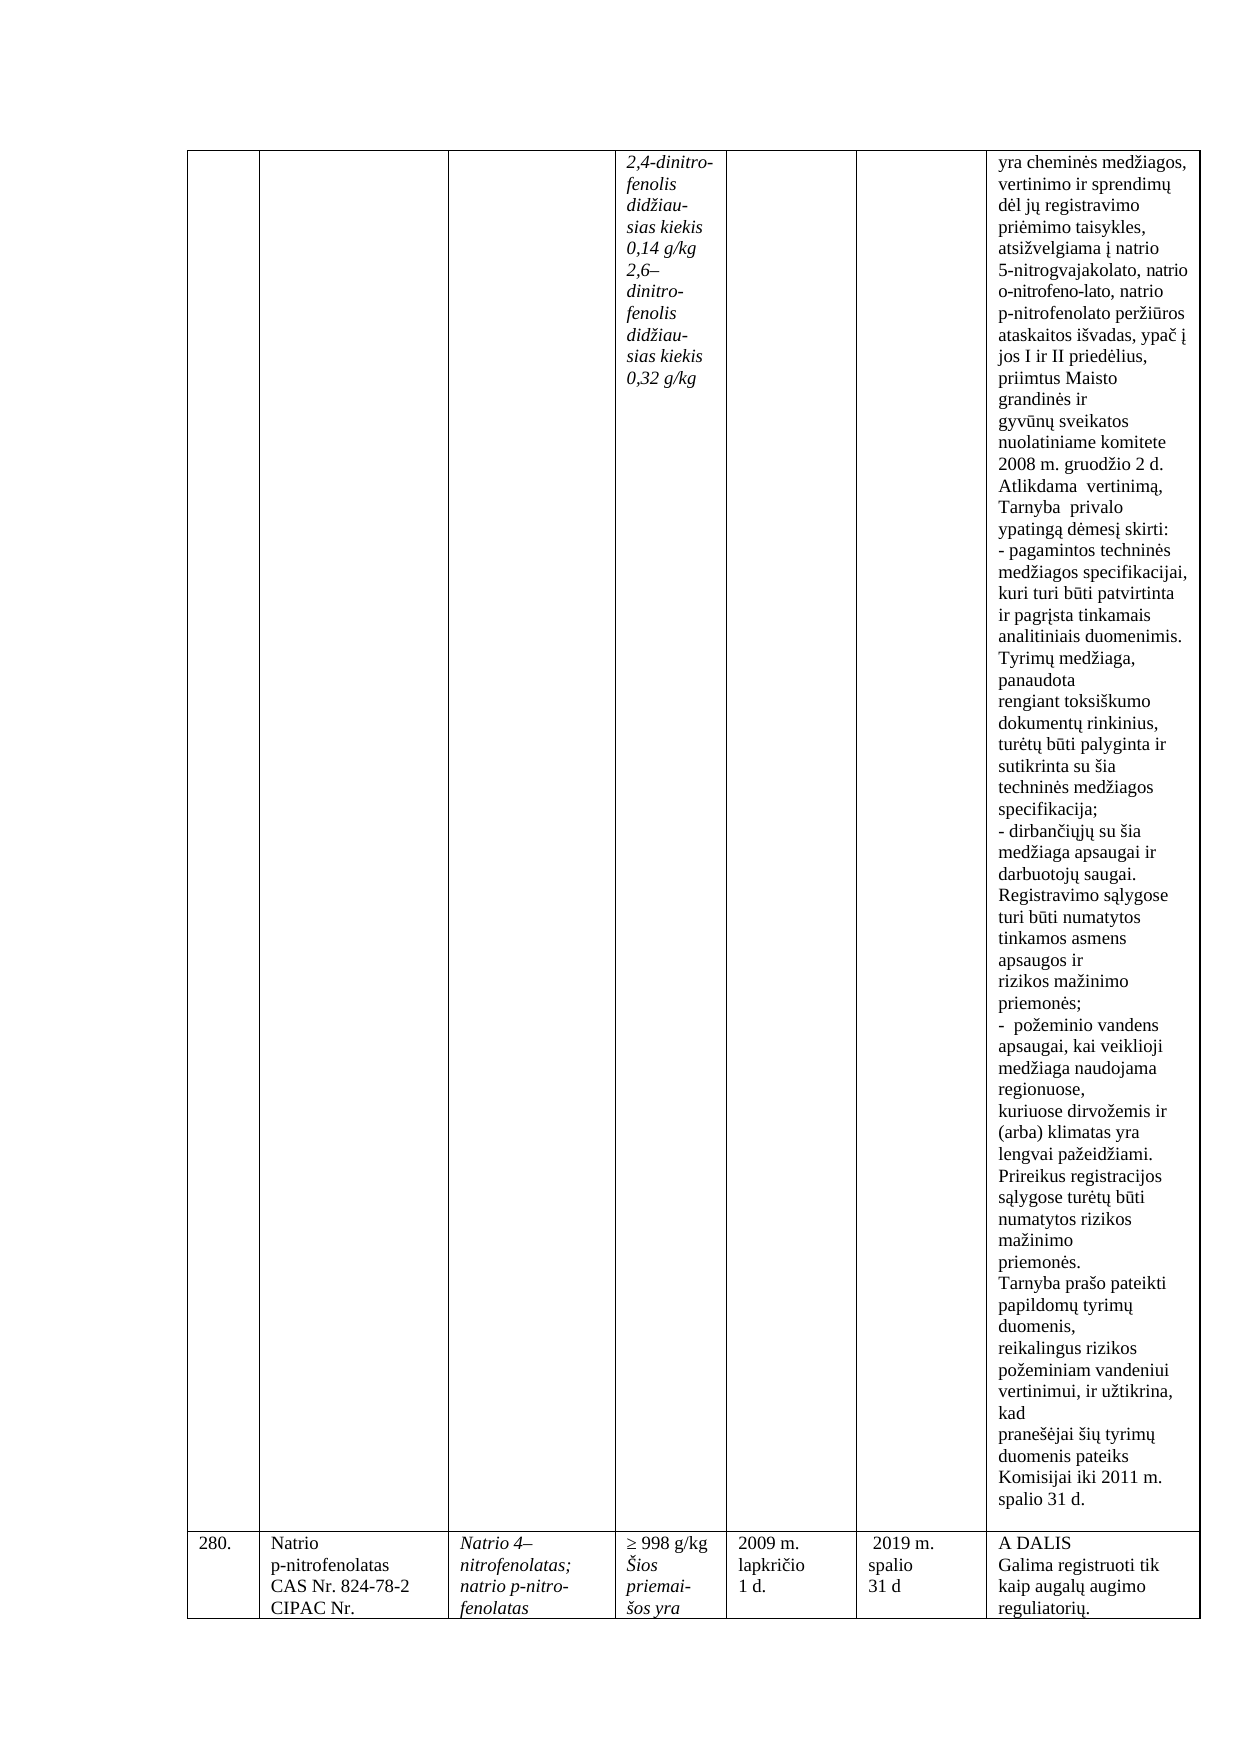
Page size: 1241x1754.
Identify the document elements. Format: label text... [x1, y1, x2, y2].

table_cell Natrio p-nitrofenolatas CAS Nr. 824-78-2 CIPAC Nr. [260, 1532, 448, 1618]
table_cell A DALIS Galima registruoti tik kaip augalų augimo reguliatorių. [987, 1532, 1199, 1618]
table_cell [857, 151, 986, 1531]
table_cell [727, 151, 856, 1531]
table_cell Natrio 4–nitrofenolatas; natrio p-nitro-fenolatas [449, 1532, 615, 1618]
table_cell 2019 m. spalio 31 d [857, 1532, 986, 1618]
table_cell yra cheminės medžiagos, vertinimo ir sprendimų dėl jų registravimo priėmimo taisykles, atsižvelgiama į natrio 5-nitrogvajakolato, natrio o-nitrofeno-lato, natrio p-nitrofenolato peržiūros ataskaitos išvadas, ypač į jos I ir II priedėlius, priimtus Maisto grandinės ir gyvūnų sveikatos nuolatiniame komitete 2008 m. gruodžio 2 d. Atlikdama vertinimą, Tarnyba privalo ypatingą dėmesį skirti: - pagamintos techninės medžiagos specifikacijai, kuri turi būti patvirtinta ir pagrįsta tinkamais analitiniais duomenimis. Tyrimų medžiaga, panaudota rengiant toksiškumo dokumentų rinkinius, turėtų būti palyginta ir sutikrinta su šia techninės medžiagos specifikacija; - dirbančiųjų su šia medžiaga apsaugai ir darbuotojų saugai. Registravimo sąlygose turi būti numatytos tinkamos asmens apsaugos ir rizikos mažinimo priemonės; - požeminio vandens apsaugai, kai veiklioji medžiaga naudojama regionuose, kuriuose dirvožemis ir (arba) klimatas yra lengvai pažeidžiami. Prireikus registracijos sąlygose turėtų būti numatytos rizikos mažinimo priemonės. Tarnyba prašo pateikti papildomų tyrimų duomenis, reikalingus rizikos požeminiam vandeniui vertinimui, ir užtikrina, kad pranešėjai šių tyrimų duomenis pateiks Komisijai iki 2011 m. spalio 31 d. [987, 151, 1199, 1531]
table_cell 2,4-dinitro-fenolis didžiau-sias kiekis 0,14 g/kg 2,6–dinitro-fenolis didžiau-sias kiekis 0,32 g/kg [616, 151, 726, 1531]
table_cell ≥ 998 g/kg Šios priemai-šos yra [616, 1532, 726, 1618]
table_cell 280. [188, 1532, 259, 1618]
table_cell [449, 151, 615, 1531]
table_cell [260, 151, 448, 1531]
table_cell 2009 m. lapkričio 1 d. [727, 1532, 856, 1618]
table_cell [1201, 1531, 1211, 1618]
table_cell [1201, 150, 1211, 1531]
table_cell [188, 151, 259, 1531]
